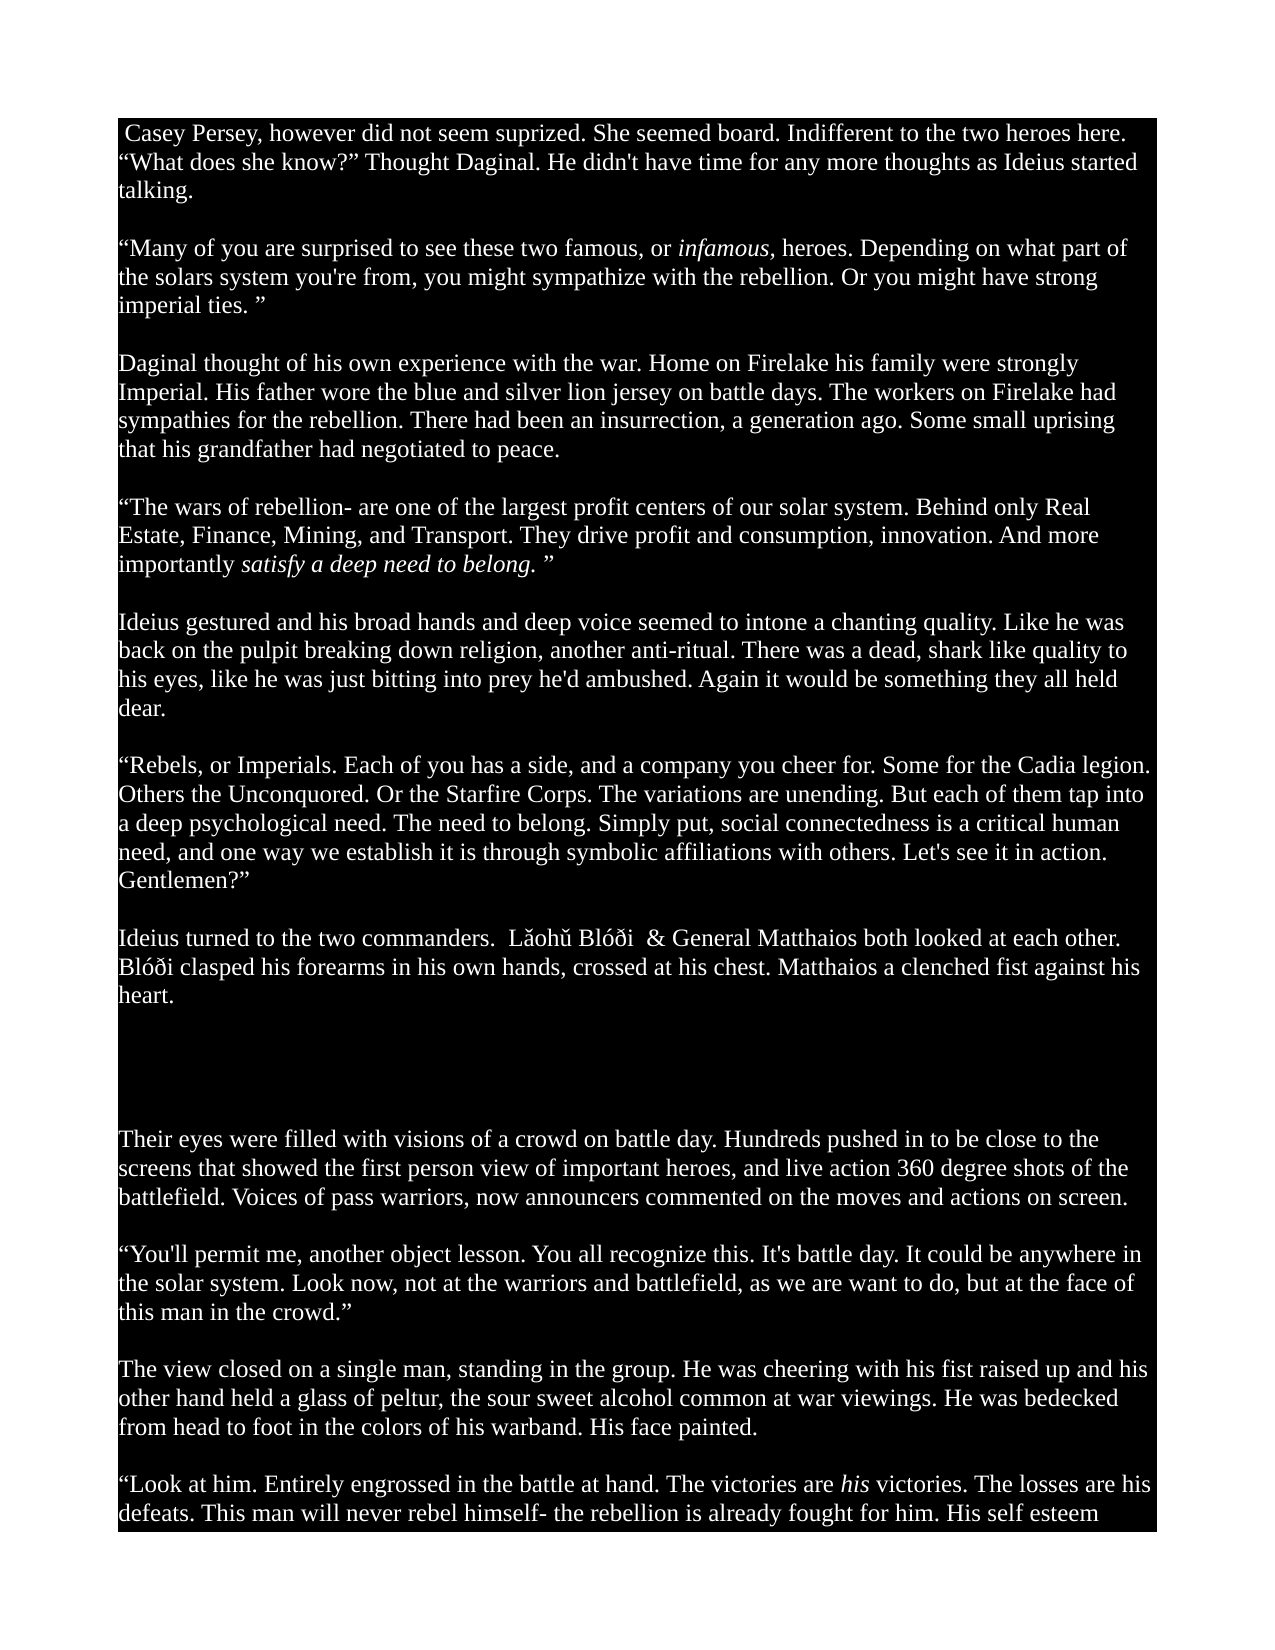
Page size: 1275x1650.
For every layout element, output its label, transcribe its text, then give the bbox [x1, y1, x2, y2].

text “What does she know?” Thought Daginal. He didn't have time for any more thoughts as Ideius started talking. [118, 147, 1157, 204]
text Ideius gestured and his broad hands and deep voice seemed to intone a chanting quality. Like he was back on the pulpit breaking down religion, another anti-ritual. There was a dead, shark like quality to his eyes, like he was just bitting into prey he'd ambushed. Again it would be something they all held dear. “Rebels, or Imperials. Each of you has a side, and a company you cheer for. Some for the Cadia legion. Others the Unconquored. Or the Starfire Corps. The variations are unending. But each of them tap into a deep psychological need. The need to belong. Simply put, social connectedness is a critical human need, and one way we establish it is through symbolic affiliations with others. Let's see it in action. Gentlemen?” [118, 607, 1157, 894]
text Ideius turned to the two commanders. Lǎohǔ Blóði & General Matthaios both looked at each other. Blóði clasped his forearms in his own hands, crossed at his chest. Matthaios a clenched fist against his heart. [118, 923, 1157, 1009]
text “Many of you are surprised to see these two famous, or infamous, heroes. Depending on what part of the solars system you're from, you might sympathize with the rebellion. Or you might have strong imperial ties. ” Daginal thought of his own experience with the war. Home on Firelake his family were strongly Imperial. His father wore the blue and silver lion jersey on battle days. The workers on Firelake had sympathies for the rebellion. There had been an insurrection, a generation ago. Some small uprising that his grandfather had negotiated to peace. “The wars of rebellion- are one of the largest profit centers of our solar system. Behind only Real Estate, Finance, Mining, and Transport. They drive profit and consumption, innovation. And more importantly satisfy a deep need to belong. ” [118, 233, 1157, 578]
text “Look at him. Entirely engrossed in the battle at hand. The victories are his victories. The losses are his defeats. This man will never rebel himself- the rebellion is already fought for him. His self esteem [118, 1469, 1157, 1527]
text Casey Persey, however did not seem suprized. She seemed board. Indifferent to the two heroes here. [118, 118, 1157, 147]
text Their eyes were filled with visions of a crowd on battle day. Hundreds pushed in to be close to the screens that showed the first person view of important heroes, and live action 360 degree shots of the battlefield. Voices of pass warriors, now announcers commented on the moves and actions on screen. “You'll permit me, another object lesson. You all recognize this. It's battle day. It could be anywhere in the solar system. Look now, not at the warriors and battlefield, as we are want to do, but at the face of this man in the crowd.” The view closed on a single man, standing in the group. He was cheering with his fist raised up and his other hand held a glass of peltur, the sour sweet alcohol common at war viewings. He was bedecked from head to foot in the colors of his warband. His face painted. [118, 1124, 1157, 1441]
